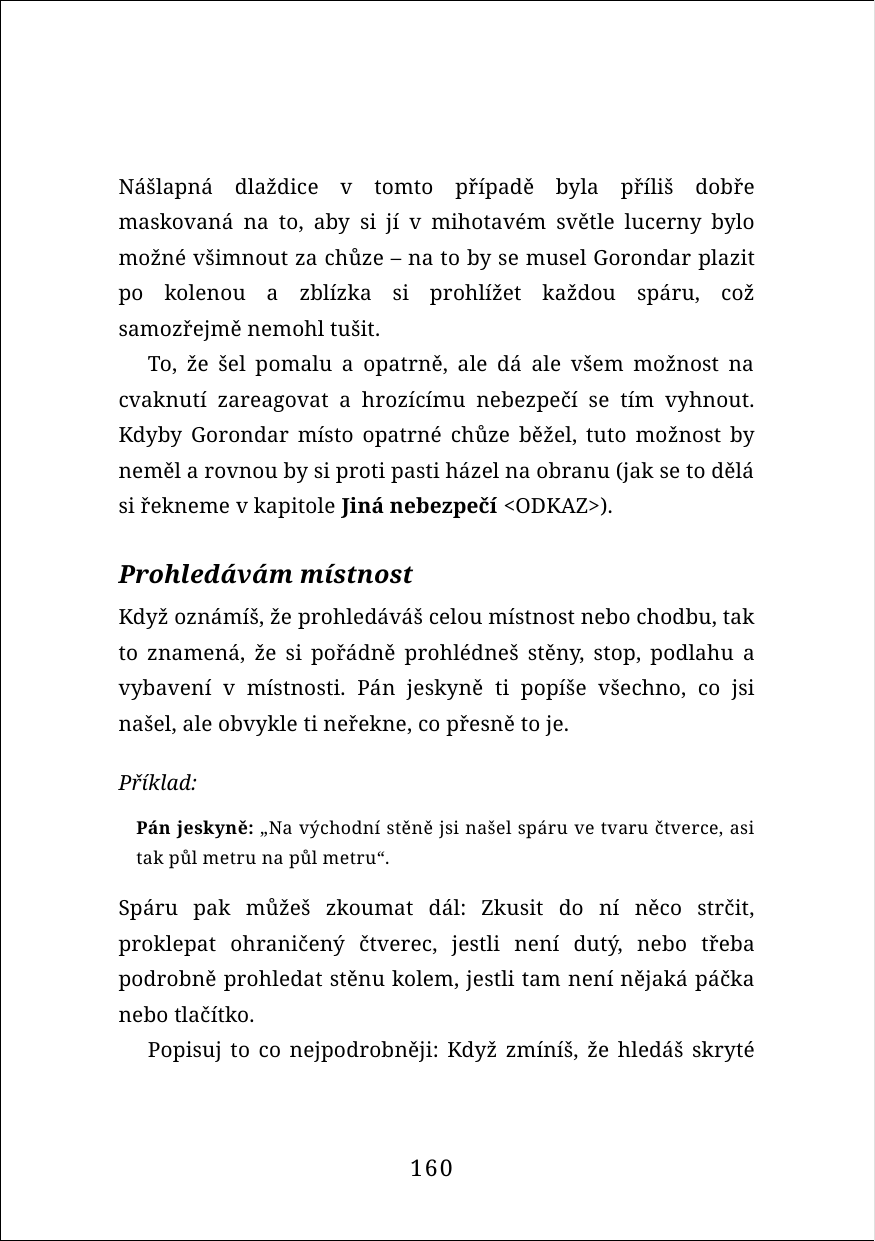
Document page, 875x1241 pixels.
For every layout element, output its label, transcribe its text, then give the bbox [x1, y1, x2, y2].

text Nášlapná dlaždice v tomto případě byla příliš dobře maskovaná na to, aby si jí v mihotavém světle lucerny bylo možné všimnout za chůze – na to by se musel Gorondar plazit po kolenou a zblízka si prohlížet každou spáru, což samozřejmě nemohl tušit. To, že šel pomalu a opatrně, ale dá ale všem možnost na cvaknutí zareagovat a hrozícímu nebezpečí se tím vyhnout. Kdyby Gorondar místo opatrné chůze běžel, tuto možnost by neměl a rovnou by si proti pasti házel na obranu (jak se to dělá si řekneme v kapitole Jiná nebezpečí <ODKAZ>). [118, 172, 756, 520]
text Spáru pak můžeš zkoumat dál: Zkusit do ní něco strčit, proklepat ohraničený čtverec, jestli není dutý, nebo třeba podrobně prohledat stěnu kolem, jestli tam není nějaká páčka nebo tlačítko. Popisuj to co nejpodrobněji: Když zmíníš, že hledáš skryté [118, 893, 756, 1064]
text Pán jeskyně: „Na východní stěně jsi našel spáru ve tvaru čtverce, asi tak půl metru na půl metru“. [136, 815, 756, 870]
text Když oznámíš, že prohledáváš celou místnost nebo chodbu, tak to znamená, že si pořádně prohlédneš stěny, stop, podlahu a vybavení v místnosti. Pán jeskyně ti popíše všechno, co jsi našel, ale obvykle ti neřekne, co přesně to je. [118, 602, 756, 737]
subtitle Prohledávám místnost [118, 556, 756, 591]
text Příklad: [118, 768, 756, 796]
